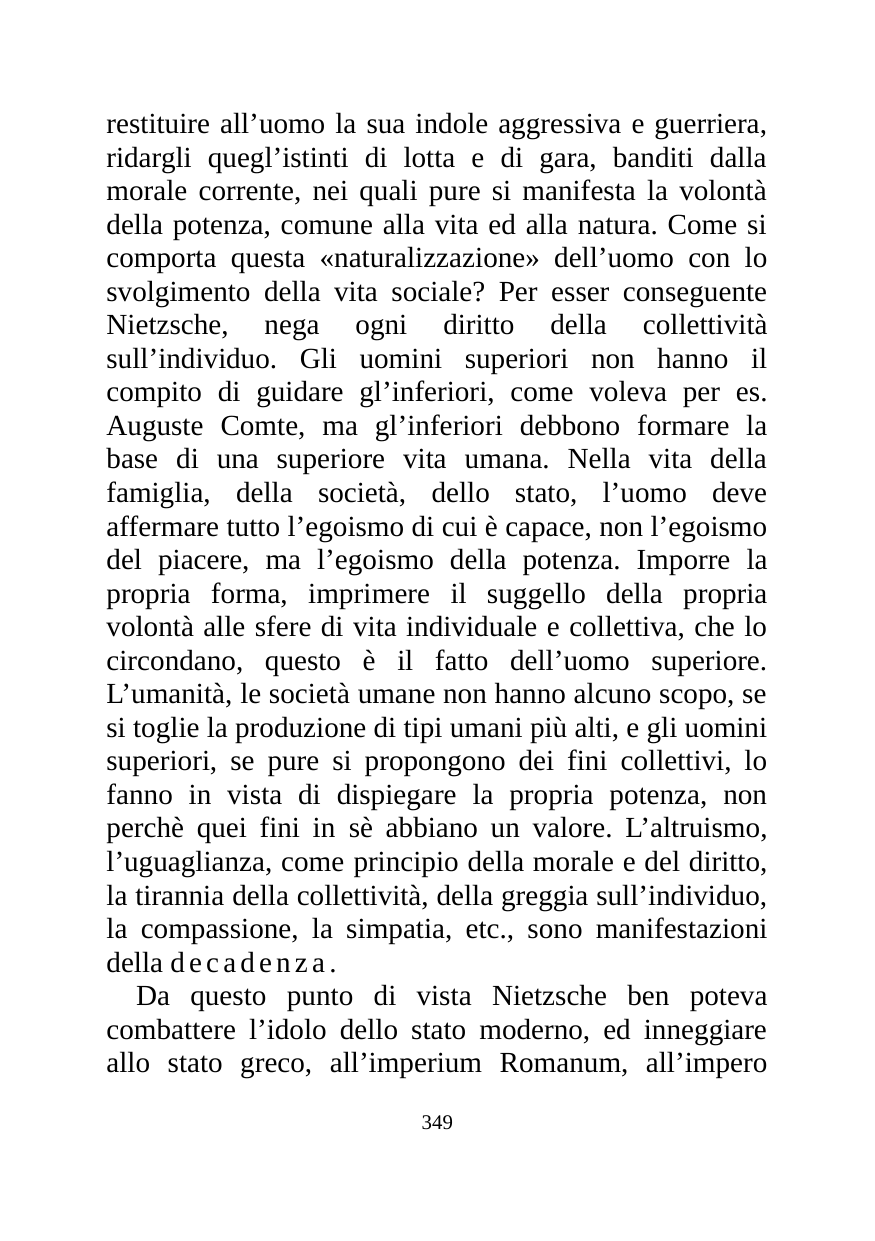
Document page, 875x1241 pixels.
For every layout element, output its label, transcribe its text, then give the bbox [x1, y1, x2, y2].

text restituire all’uomo la sua indole aggressiva e guerriera, ridargli quegl’istinti di lotta e di gara, banditi dalla morale corrente, nei quali pure si manifesta la volontà della potenza, comune alla vita ed alla natura. Come si comporta questa «naturalizzazione» dell’uomo con lo svolgimento della vita sociale? Per esser conseguente Nietzsche, nega ogni diritto della collettività sull’individuo. Gli uomini superiori non hanno il compito di guidare gl’inferiori, come voleva per es. Auguste Comte, ma gl’inferiori debbono formare la base di una superiore vita umana. Nella vita della famiglia, della società, dello stato, l’uomo deve affermare tutto l’egoismo di cui è capace, non l’egoismo del piacere, ma l’egoismo della potenza. Imporre la propria forma, imprimere il suggello della propria volontà alle sfere di vita individuale e collettiva, che lo circondano, questo è il fatto dell’uomo superiore. L’umanità, le società umane non hanno alcuno scopo, se si toglie la produzione di tipi umani più alti, e gli uomini superiori, se pure si propongono dei fini collettivi, lo fanno in vista di dispiegare la propria potenza, non perchè quei fini in sè abbiano un valore. L’altruismo, l’uguaglianza, come principio della morale e del diritto, la tirannia della collettività, della greggia sull’individuo, la compassione, la simpatia, etc., sono manifestazioni della decadenza. [106, 106, 768, 978]
text Da questo punto di vista Nietzsche ben poteva combattere l’idolo dello stato moderno, ed inneggiare allo stato greco, all’imperium Romanum, all’impero [106, 978, 768, 1079]
